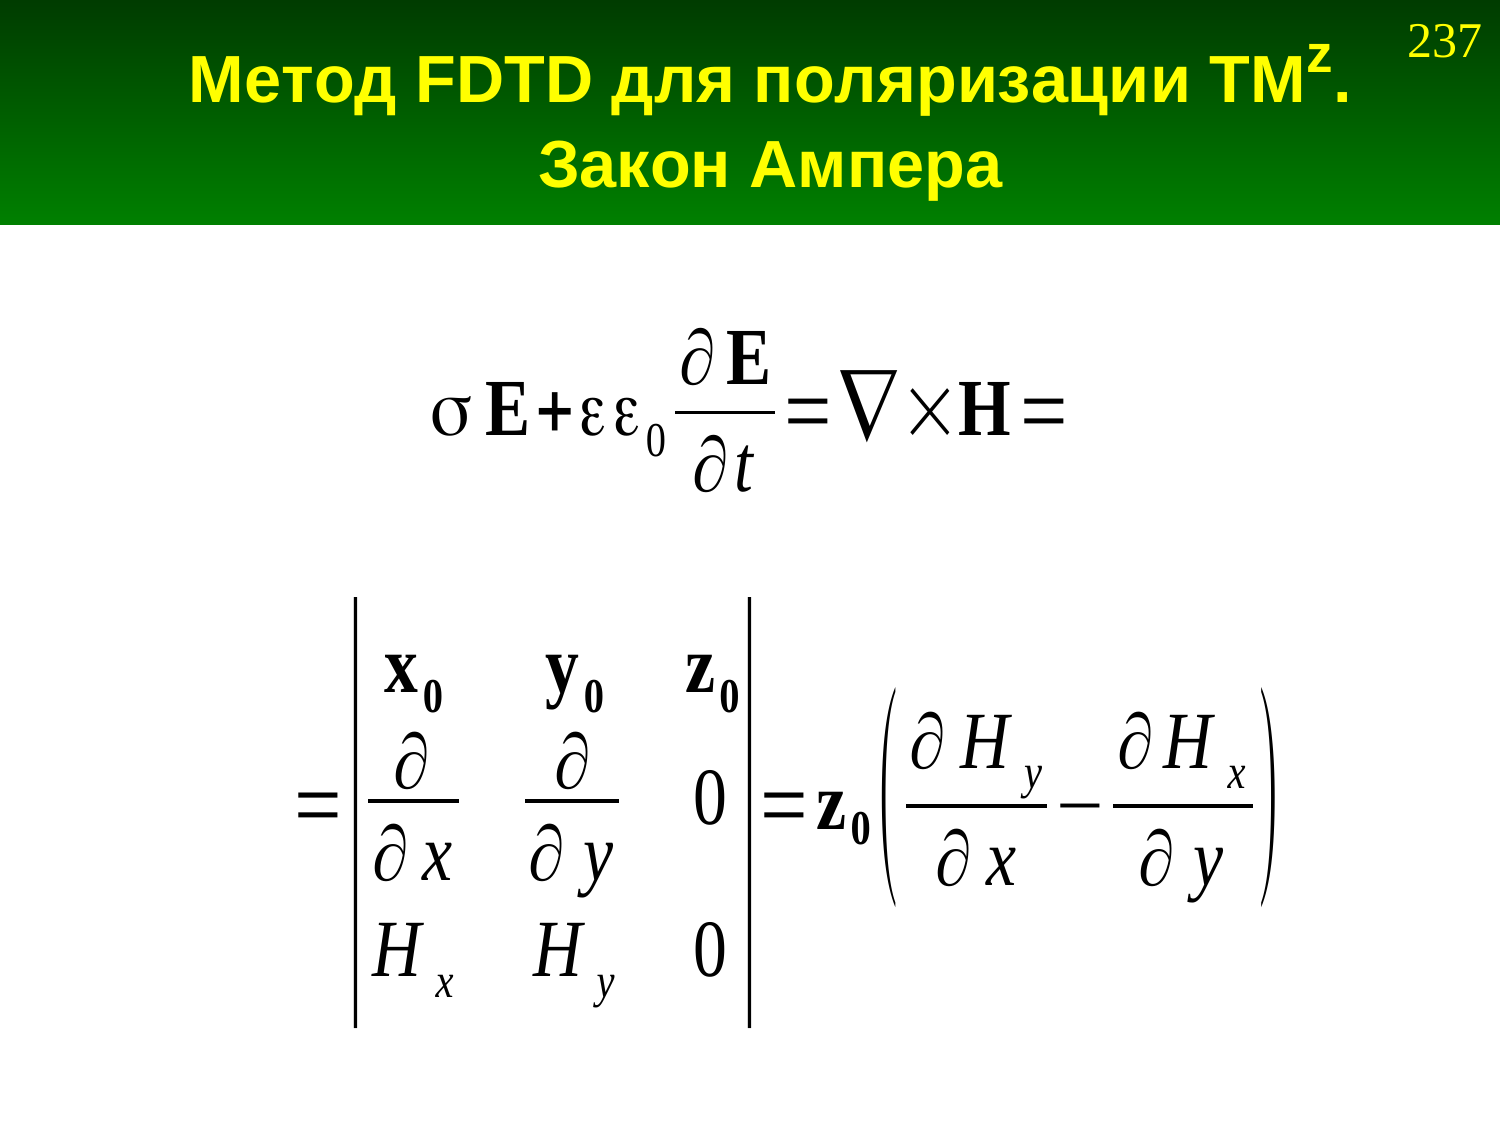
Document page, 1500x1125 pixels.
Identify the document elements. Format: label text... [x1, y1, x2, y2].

title Метод FDTD для поляризации TMz. Закон Ампера [100, 2, 1441, 209]
chart [274, 590, 1299, 1029]
chart [413, 314, 1089, 508]
